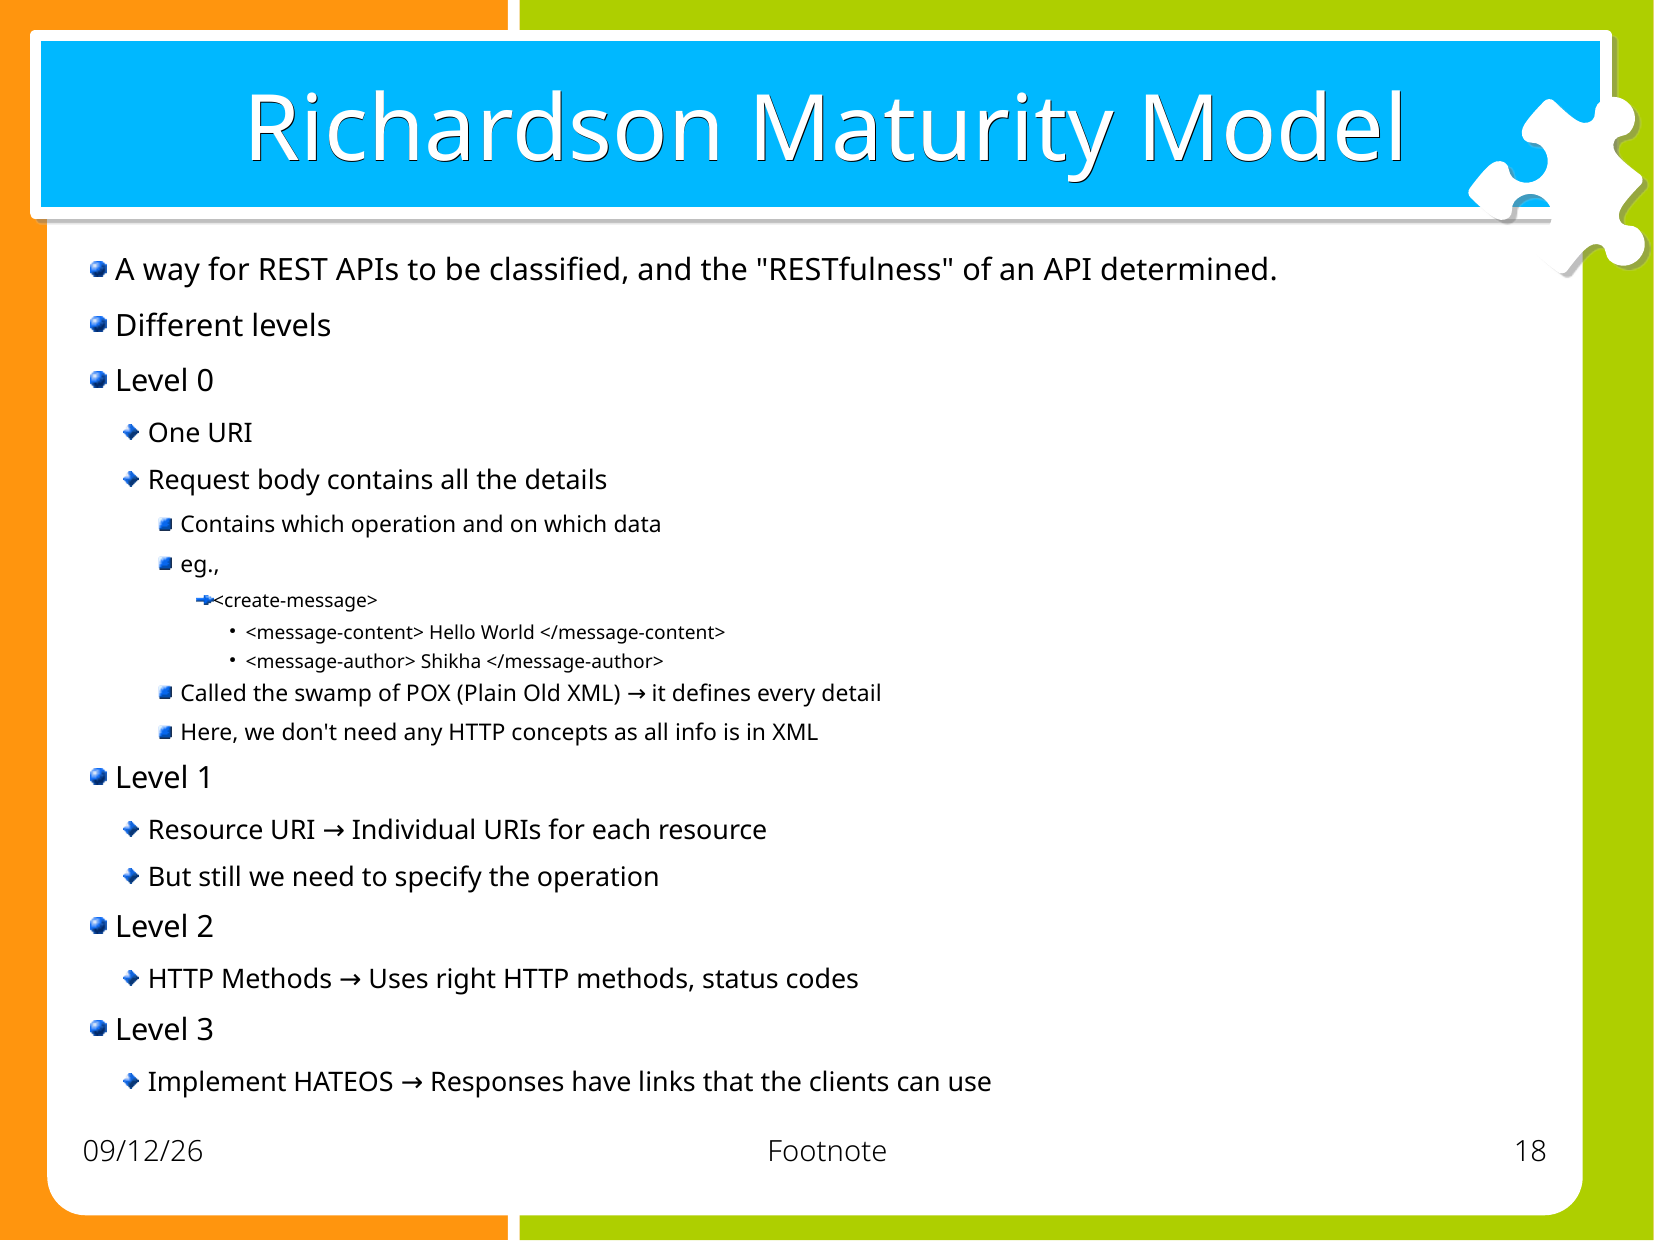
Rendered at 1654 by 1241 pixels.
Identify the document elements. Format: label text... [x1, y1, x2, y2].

title Richardson Maturity Model [82, 49, 1571, 201]
list A way for REST APIs to be classified, and the "RESTfulness" of an API determined. Different levels Level 0 One URI Request body contains all the details Contains which operation and on which data eg., <create-message> <message-content> Hello World </message-content> <message-author> Shikha </message-author> Called the swamp of POX (Plain Old XML) → it defines every detail Here, we don't need any HTTP concepts as all info is in XML Level 1 Resource URI → Individual URIs for each resource But still we need to specify the operation Level 2 HTTP Methods → Uses right HTTP methods, status codes Level 3 Implement HATEOS → Responses have links that the clients can use [82, 248, 1538, 1111]
